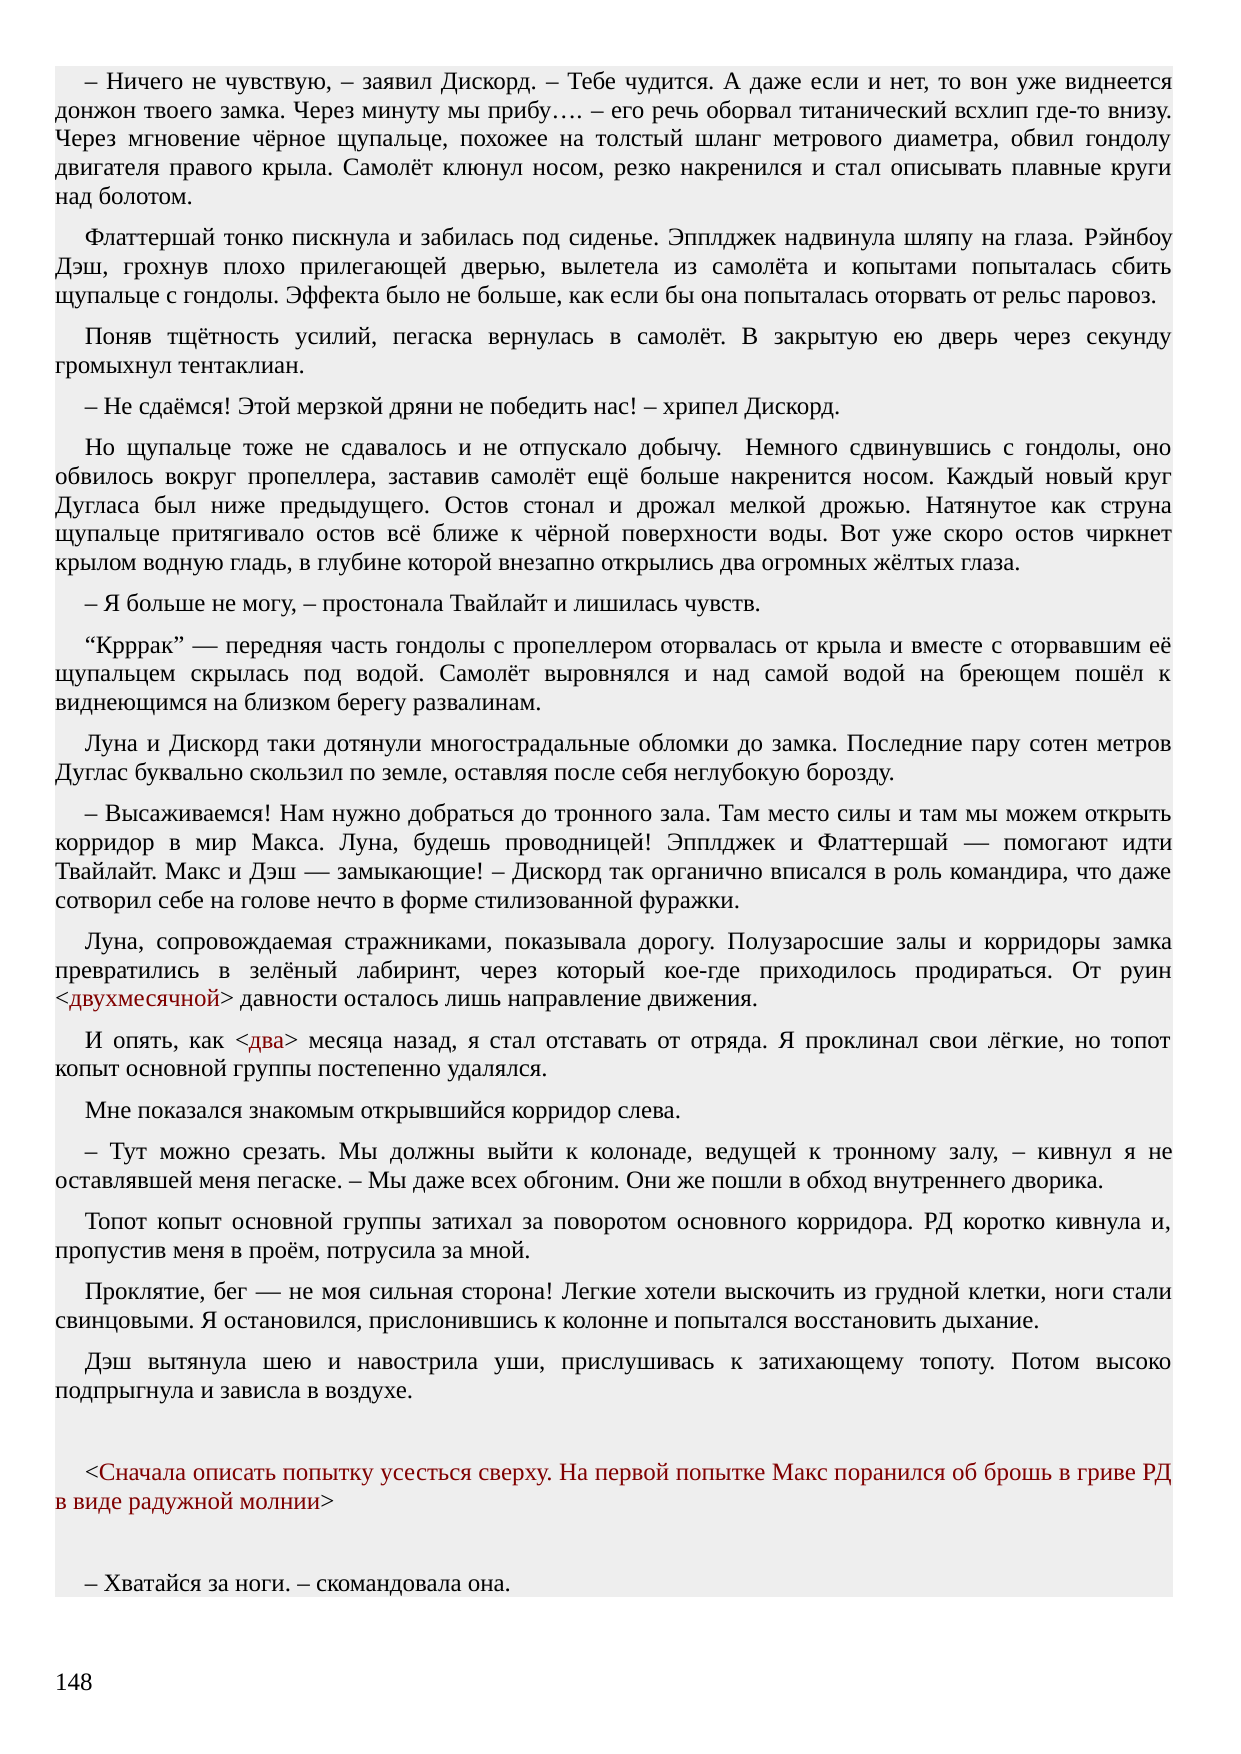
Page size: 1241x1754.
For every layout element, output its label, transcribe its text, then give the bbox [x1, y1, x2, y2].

text Мне показался знакомым открывшийся корридор слева. [55, 1095, 1173, 1123]
text Дэш вытянула шею и навострила уши, прислушивась к затихающему топоту. Потом высоко подпрыгнула и зависла в воздухе. [55, 1346, 1173, 1403]
text – Не сдаёмся! Этой мерзкой дряни не победить нас! – хрипел Дискорд. [55, 391, 1173, 420]
text И опять, как <два> месяца назад, я стал отставать от отряда. Я проклинал свои лёгкие, но топот копыт основной группы постепенно удалялся. [55, 1025, 1173, 1082]
text – Высаживаемся! Нам нужно добраться до тронного зала. Там место силы и там мы можем открыть корридор в мир Макса. Луна, будешь проводницей! Эпплджек и Флаттершай — помогают идти Твайлайт. Макс и Дэш — замыкающие! – Дискорд так органично вписался в роль командира, что даже сотворил себе на голове нечто в форме стилизованной фуражки. [55, 798, 1173, 913]
text Поняв тщётность усилий, пегаска вернулась в самолёт. В закрытую ею дверь через секунду громыхнул тентаклиан. [55, 321, 1173, 378]
text Луна, сопровождаемая стражниками, показывала дорогу. Полузаросшие залы и корридоры замка превратились в зелёный лабиринт, через который кое-где приходилось продираться. От руин <двухмесячной> давности осталось лишь направление движения. [55, 926, 1173, 1012]
text – Ничего не чувствую, – заявил Дискорд. – Тебе чудится. А даже если и нет, то вон уже виднеется донжон твоего замка. Через минуту мы прибу…. – его речь оборвал титанический всхлип где-то внизу. Через мгновение чёрное щупальце, похожее на толстый шланг метрового диаметра, обвил гондолу двигателя правого крыла. Самолёт клюнул носом, резко накренился и стал описывать плавные круги над болотом. [55, 66, 1173, 210]
text – Я больше не могу, – простонала Твайлайт и лишилась чувств. [55, 588, 1173, 617]
text Но щупальце тоже не сдавалось и не отпускало добычу. Немного сдвинувшись с гондолы, оно обвилось вокруг пропеллера, заставив самолёт ещё больше накренится носом. Каждый новый круг Дугласа был ниже предыдущего. Остов стонал и дрожал мелкой дрожью. Натянутое как струна щупальце притягивало остов всё ближе к чёрной поверхности воды. Вот уже скоро остов чиркнет крылом водную гладь, в глубине которой внезапно открылись два огромных жёлтых глаза. [55, 432, 1173, 576]
text Проклятие, бег — не моя сильная сторона! Легкие хотели выскочить из грудной клетки, ноги стали свинцовыми. Я остановился, прислонившись к колонне и попытался восстановить дыхание. [55, 1276, 1173, 1333]
text “Крррак” — передняя часть гондолы с пропеллером оторвалась от крыла и вместе с оторвавшим её щупальцем скрылась под водой. Самолёт выровнялся и над самой водой на бреющем пошёл к виднеющимся на близком берегу развалинам. [55, 630, 1173, 716]
text – Хватайся за ноги. – скомандовала она. [55, 1568, 1173, 1597]
text Флаттершай тонко пискнула и забилась под сиденье. Эпплджек надвинула шляпу на глаза. Рэйнбоу Дэш, грохнув плохо прилегающей дверью, вылетела из самолёта и копытами попыталась сбить щупальце с гондолы. Эффекта было не больше, как если бы она попыталась оторвать от рельс паровоз. [55, 222, 1173, 308]
text Топот копыт основной группы затихал за поворотом основного корридора. РД коротко кивнула и, пропустив меня в проём, потрусила за мной. [55, 1206, 1173, 1263]
text <Cначала описать попытку усесться сверху. На первой попытке Макс поранился об брошь в гриве РД в виде радужной молнии> [55, 1457, 1173, 1515]
text – Тут можно срезать. Мы должны выйти к колонаде, ведущей к тронному залу, – кивнул я не оставлявшей меня пегаске. – Мы даже всех обгоним. Они же пошли в обход внутреннего дворика. [55, 1136, 1173, 1193]
text Луна и Дискорд таки дотянули многострадальные обломки до замка. Последние пару сотен метров Дуглас буквально скользил по земле, оставляя после себя неглубокую борозду. [55, 728, 1173, 786]
